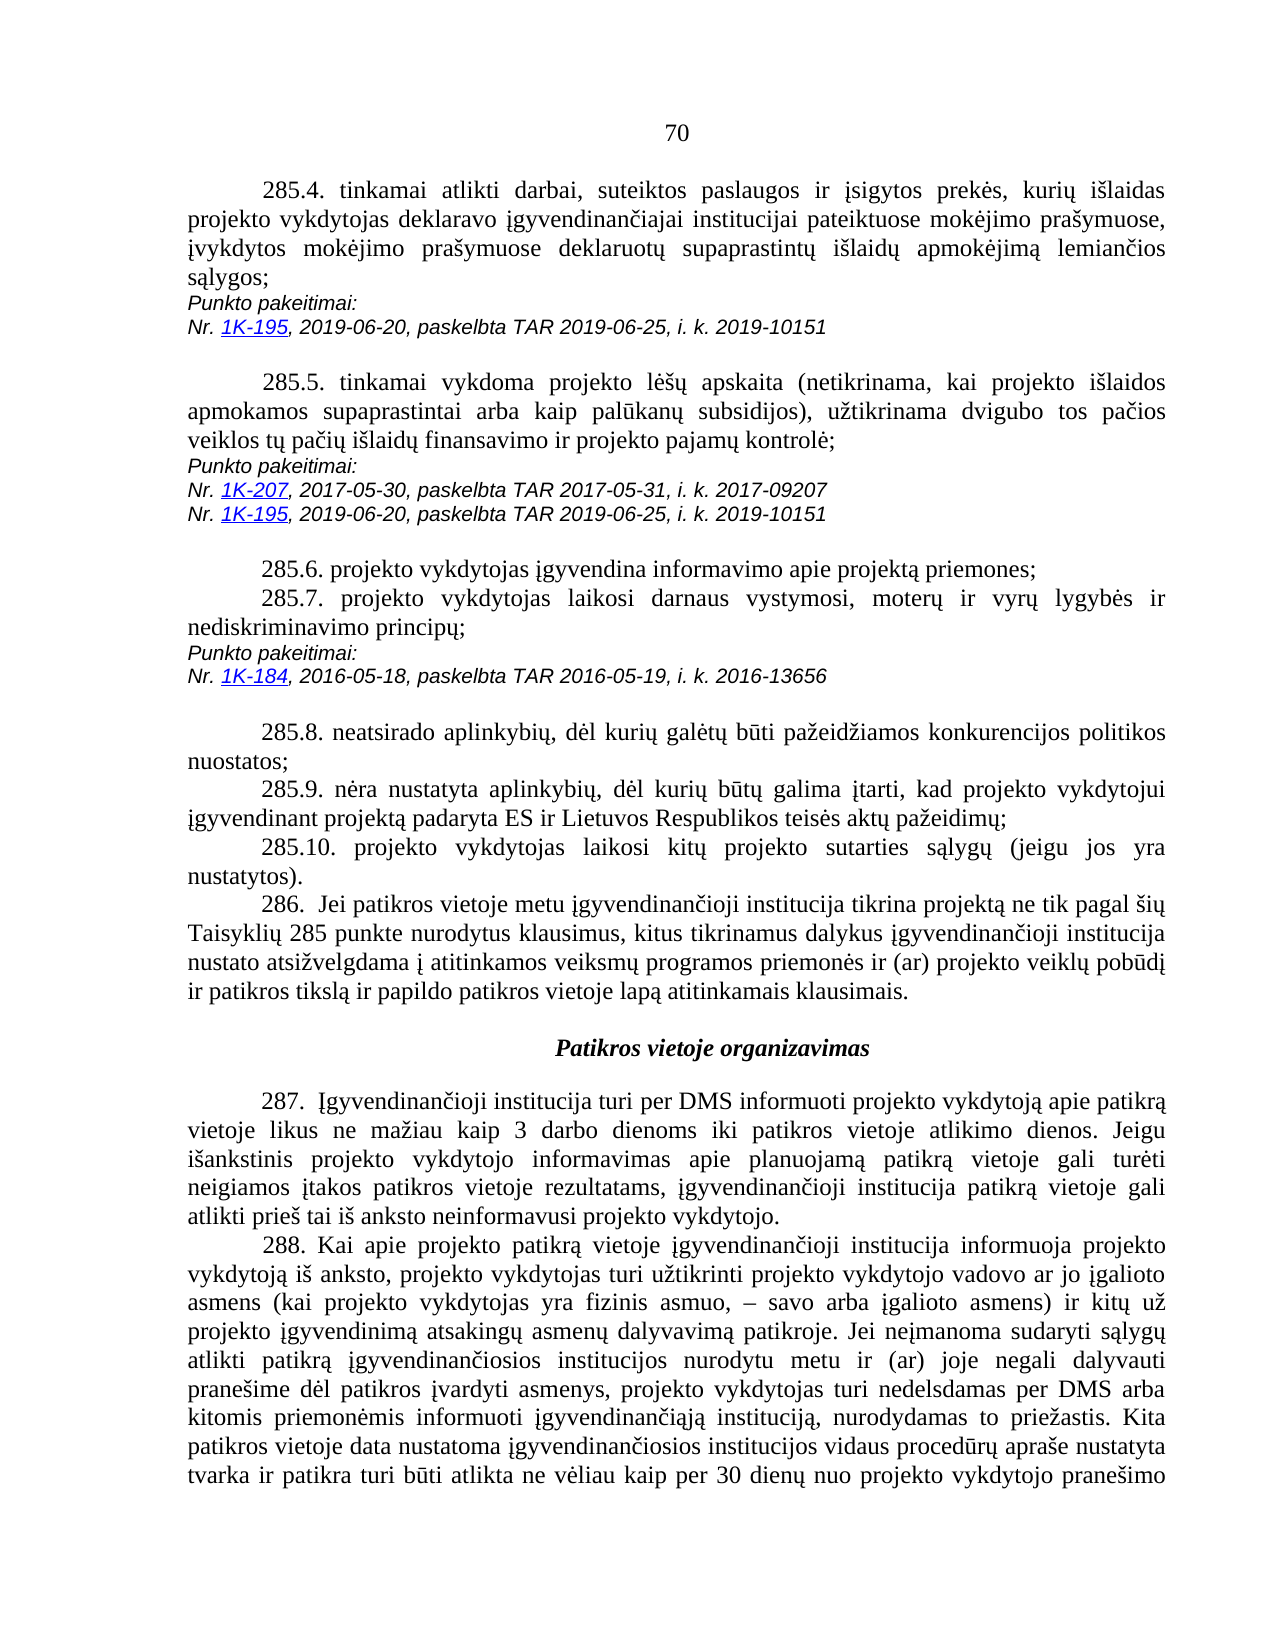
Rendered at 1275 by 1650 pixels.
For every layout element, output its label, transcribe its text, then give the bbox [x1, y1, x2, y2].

text Nr. 1K-195, 2019-06-20, paskelbta TAR 2019-06-25, i. k. 2019-10151 [187, 501, 1167, 525]
text Punkto pakeitimai: [187, 291, 1167, 314]
text 285.5. tinkamai vykdoma projekto lėšų apskaita (netikrinama, kai projekto išlaidos apmokamos supaprastintai arba kaip palūkanų subsidijos), užtikrinama dvigubo tos pačios veiklos tų pačių išlaidų finansavimo ir projekto pajamų kontrolė; [187, 367, 1167, 453]
text 287. Įgyvendinančioji institucija turi per DMS informuoti projekto vykdytoją apie patikrą vietoje likus ne mažiau kaip 3 darbo dienoms iki patikros vietoje atlikimo dienos. Jeigu išankstinis projekto vykdytojo informavimas apie planuojamą patikrą vietoje gali turėti neigiamos įtakos patikros vietoje rezultatams, įgyvendinančioji institucija patikrą vietoje gali atlikti prieš tai iš anksto neinformavusi projekto vykdytojo. [187, 1086, 1167, 1230]
text 285.9. nėra nustatyta aplinkybių, dėl kurių būtų galima įtarti, kad projekto vykdytojui įgyvendinant projektą padaryta ES ir Lietuvos Respublikos teisės aktų pažeidimų; [187, 774, 1167, 832]
text 285.4. tinkamai atlikti darbai, suteiktos paslaugos ir įsigytos prekės, kurių išlaidas projekto vykdytojas deklaravo įgyvendinančiajai institucijai pateiktuose mokėjimo prašymuose, įvykdytos mokėjimo prašymuose deklaruotų supaprastintų išlaidų apmokėjimą lemiančios sąlygos; [187, 176, 1167, 291]
subtitle Patikros vietoje organizavimas [261, 1033, 1167, 1062]
text Nr. 1K-184, 2016-05-18, paskelbta TAR 2016-05-19, i. k. 2016-13656 [187, 664, 1167, 688]
text 288. Kai apie projekto patikrą vietoje įgyvendinančioji institucija informuoja projekto vykdytoją iš anksto, projekto vykdytojas turi užtikrinti projekto vykdytojo vadovo ar jo įgalioto asmens (kai projekto vykdytojas yra fizinis asmuo, – savo arba įgalioto asmens) ir kitų už projekto įgyvendinimą atsakingų asmenų dalyvavimą patikroje. Jei neįmanoma sudaryti sąlygų atlikti patikrą įgyvendinančiosios institucijos nurodytu metu ir (ar) joje negali dalyvauti pranešime dėl patikros įvardyti asmenys, projekto vykdytojas turi nedelsdamas per DMS arba kitomis priemonėmis informuoti įgyvendinančiąją instituciją, nurodydamas to priežastis. Kita patikros vietoje data nustatoma įgyvendinančiosios institucijos vidaus procedūrų apraše nustatyta tvarka ir patikra turi būti atlikta ne vėliau kaip per 30 dienų nuo projekto vykdytojo pranešimo [187, 1230, 1167, 1489]
text 285.10. projekto vykdytojas laikosi kitų projekto sutarties sąlygų (jeigu jos yra nustatytos). [187, 832, 1167, 889]
text 285.8. neatsirado aplinkybių, dėl kurių galėtų būti pažeidžiamos konkurencijos politikos nuostatos; [187, 717, 1167, 774]
text 286. Jei patikros vietoje metu įgyvendinančioji institucija tikrina projektą ne tik pagal šių Taisyklių 285 punkte nurodytus klausimus, kitus tikrinamus dalykus įgyvendinančioji institucija nustato atsižvelgdama į atitinkamos veiksmų programos priemonės ir (ar) projekto veiklų pobūdį ir patikros tikslą ir papildo patikros vietoje lapą atitinkamais klausimais. [187, 889, 1167, 1004]
text 285.6. projekto vykdytojas įgyvendina informavimo apie projektą priemones; [187, 554, 1167, 583]
text Punkto pakeitimai: [187, 453, 1167, 477]
text Nr. 1K-195, 2019-06-20, paskelbta TAR 2019-06-25, i. k. 2019-10151 [187, 314, 1167, 338]
text Punkto pakeitimai: [187, 640, 1167, 664]
text 285.7. projekto vykdytojas laikosi darnaus vystymosi, moterų ir vyrų lygybės ir nediskriminavimo principų; [187, 583, 1167, 640]
text Nr. 1K-207, 2017-05-30, paskelbta TAR 2017-05-31, i. k. 2017-09207 [187, 477, 1167, 501]
